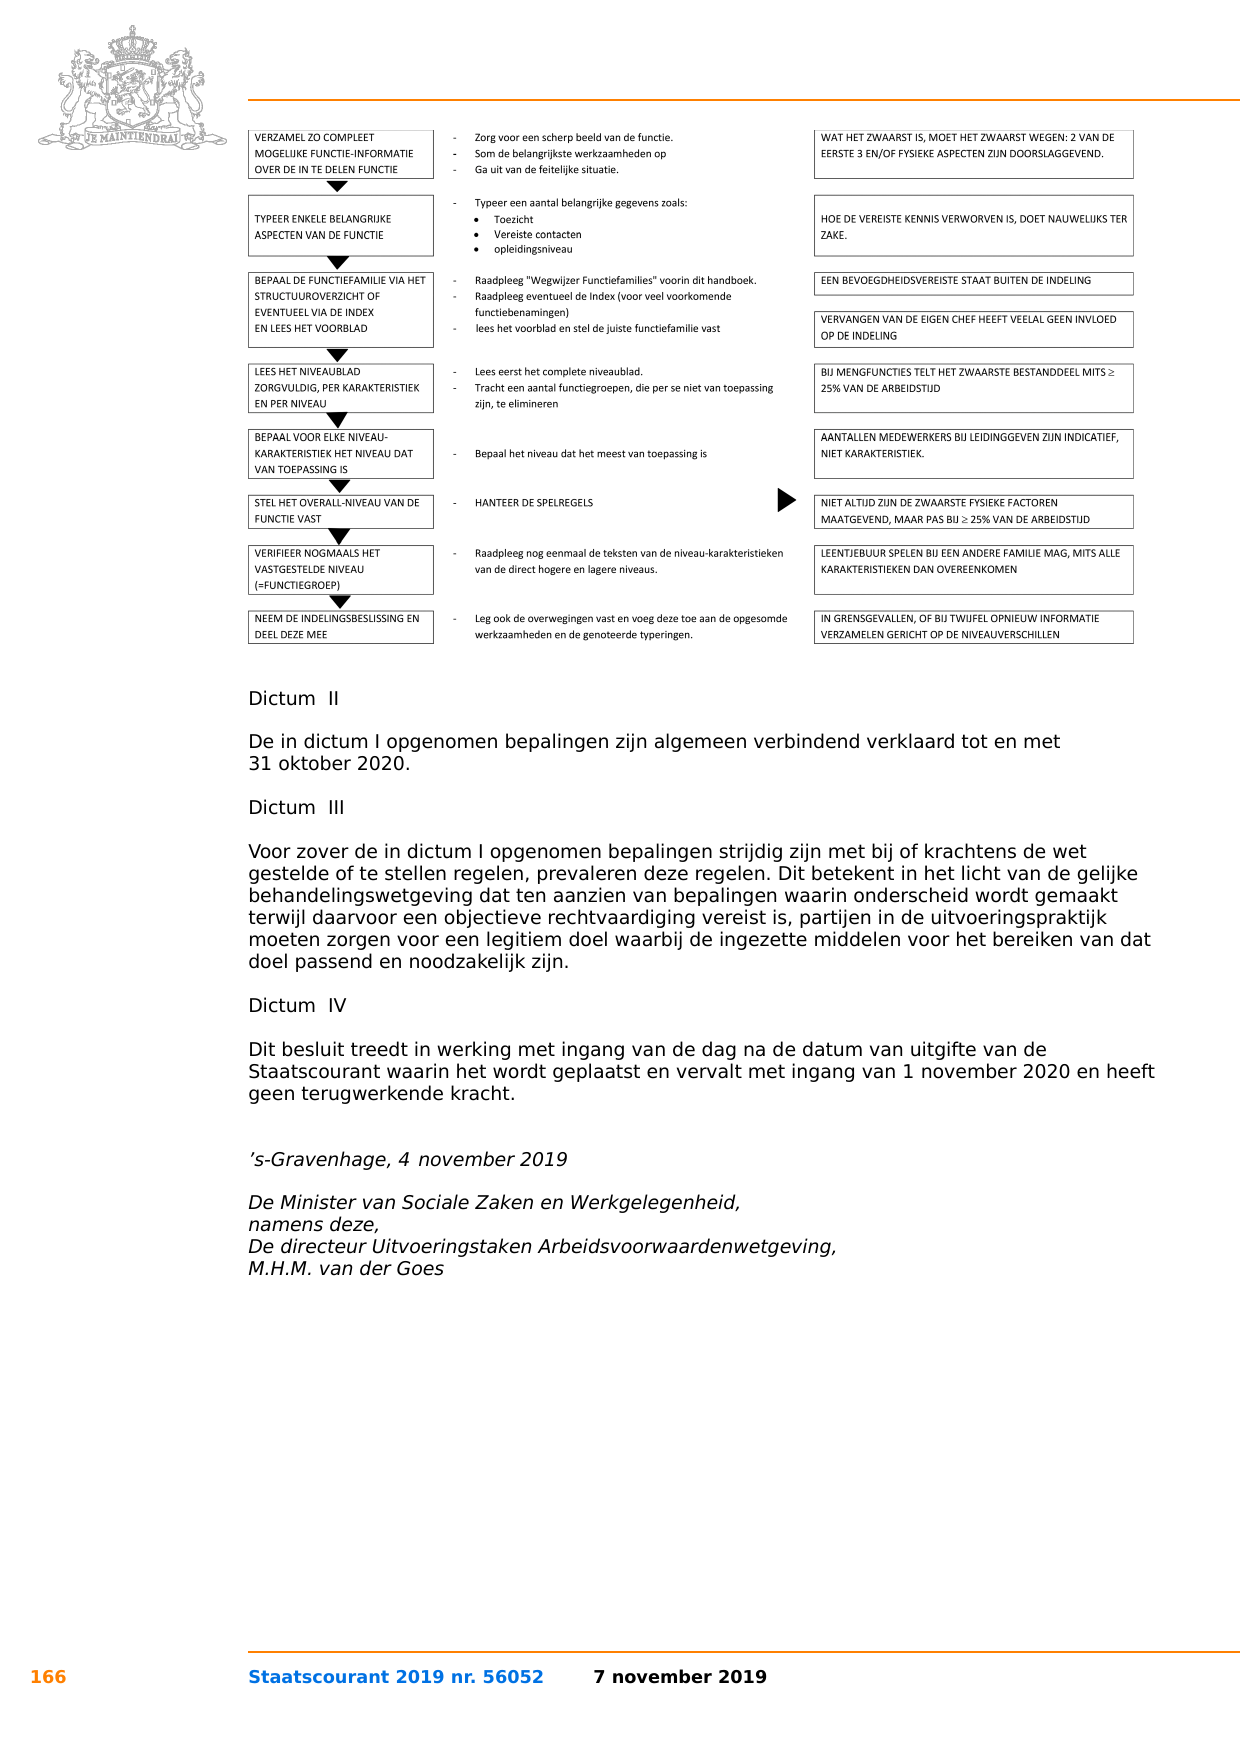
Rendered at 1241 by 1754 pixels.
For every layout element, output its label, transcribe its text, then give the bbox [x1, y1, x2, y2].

picture [248, 130, 1134, 644]
text Dictum IV [248, 995, 1163, 1017]
text Dictum III [248, 797, 1163, 819]
picture [38, 25, 227, 150]
text Dit besluit treedt in werking met ingang van de dag na de datum van uitgifte van de Staatscourant waarin het wordt geplaatst en vervalt met ingang van 1 november 2020 en heeft geen terugwerkende kracht. [248, 1039, 1163, 1104]
text Dictum II [248, 687, 1163, 709]
text De in dictum I opgenomen bepalingen zijn algemeen verbindend verklaard tot en met 31 oktober 2020. [248, 731, 1163, 775]
text ’s-Gravenhage, 4 november 2019 [248, 1148, 1163, 1170]
text Voor zover de in dictum I opgenomen bepalingen strijdig zijn met bij of krachtens de wet gestelde of te stellen regelen, prevaleren deze regelen. Dit betekent in het licht van de gelijke behandelingswetgeving dat ten aanzien van bepalingen waarin onderscheid wordt gemaakt terwijl daarvoor een objectieve rechtvaardiging vereist is, partijen in de uitvoeringspraktijk moeten zorgen voor een legitiem doel waarbij de ingezette middelen voor het bereiken van dat doel passend en noodzakelijk zijn. [248, 841, 1163, 973]
text De Minister van Sociale Zaken en Werkgelegenheid, namens deze, De directeur Uitvoeringstaken Arbeidsvoorwaardenwetgeving, M.H.M. van der Goes [248, 1192, 1163, 1280]
